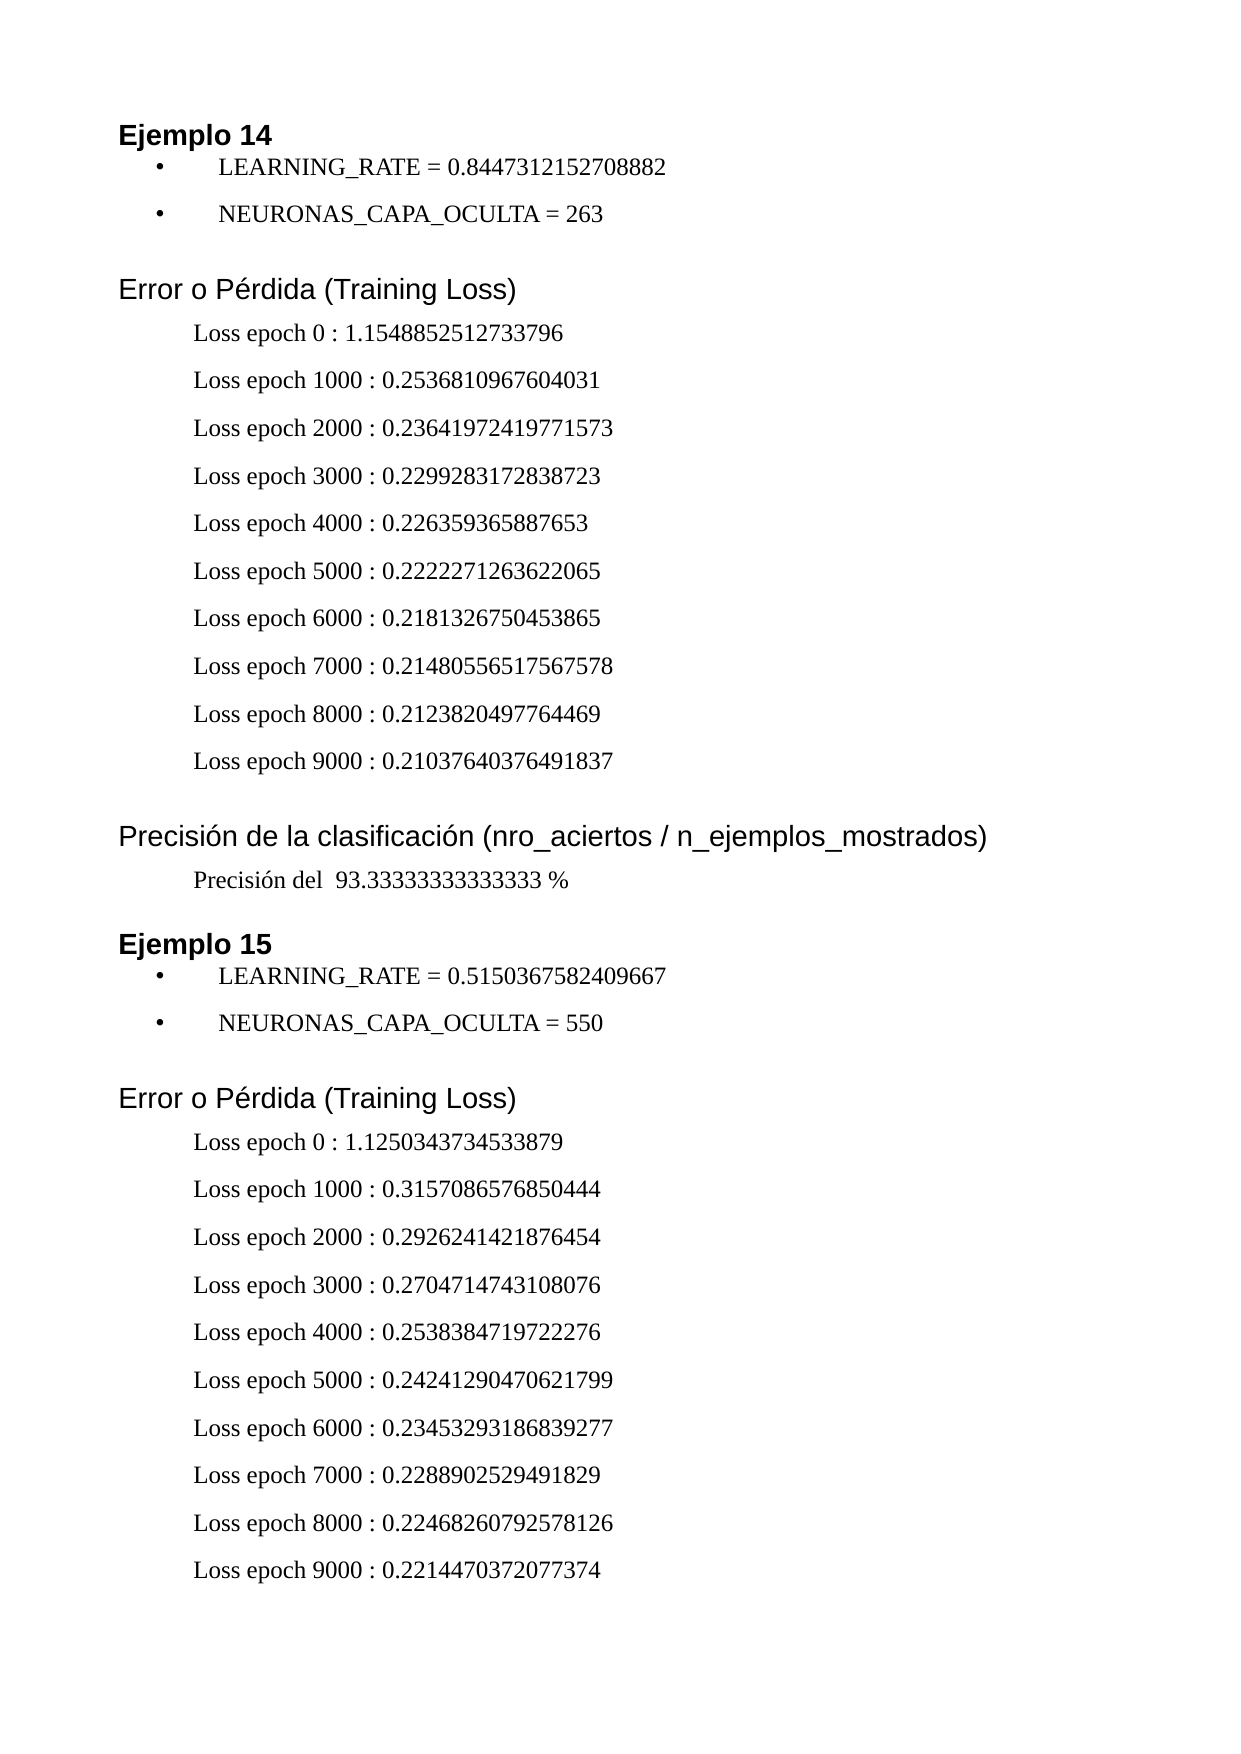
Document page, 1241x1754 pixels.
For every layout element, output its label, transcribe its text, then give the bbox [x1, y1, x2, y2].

list LEARNING_RATE = 0.5150367582409667 [156, 961, 1122, 989]
text Loss epoch 4000 : 0.226359365887653 [193, 508, 1122, 537]
text Loss epoch 4000 : 0.2538384719722276 [193, 1317, 1122, 1346]
text Loss epoch 8000 : 0.22468260792578126 [193, 1508, 1122, 1537]
text Loss epoch 1000 : 0.3157086576850444 [193, 1174, 1122, 1203]
text Precisión del 93.33333333333333 % [193, 865, 1122, 894]
list NEURONAS_CAPA_OCULTA = 263 [156, 199, 1122, 228]
list NEURONAS_CAPA_OCULTA = 550 [156, 1008, 1122, 1037]
text Loss epoch 0 : 1.1250343734533879 [193, 1127, 1122, 1156]
text Loss epoch 6000 : 0.2181326750453865 [193, 603, 1122, 632]
list LEARNING_RATE = 0.8447312152708882 [156, 152, 1122, 180]
text Loss epoch 5000 : 0.2222271263622065 [193, 556, 1122, 585]
text Loss epoch 7000 : 0.2288902529491829 [193, 1460, 1122, 1489]
text Loss epoch 7000 : 0.21480556517567578 [193, 651, 1122, 680]
text Loss epoch 0 : 1.1548852512733796 [193, 318, 1122, 347]
subtitle Error o Pérdida (Training Loss) [118, 272, 1122, 305]
subtitle Ejemplo 14 [118, 118, 1122, 152]
text Loss epoch 3000 : 0.2704714743108076 [193, 1270, 1122, 1298]
text Loss epoch 6000 : 0.23453293186839277 [193, 1413, 1122, 1441]
text Loss epoch 2000 : 0.23641972419771573 [193, 413, 1122, 442]
text Loss epoch 9000 : 0.21037640376491837 [193, 746, 1122, 775]
subtitle Ejemplo 15 [118, 927, 1122, 961]
text Loss epoch 9000 : 0.2214470372077374 [193, 1555, 1122, 1584]
text Loss epoch 8000 : 0.2123820497764469 [193, 699, 1122, 727]
text Loss epoch 5000 : 0.24241290470621799 [193, 1365, 1122, 1394]
subtitle Error o Pérdida (Training Loss) [118, 1081, 1122, 1114]
subtitle Precisión de la clasificación (nro_aciertos / n_ejemplos_mostrados) [118, 819, 1122, 852]
text Loss epoch 1000 : 0.2536810967604031 [193, 366, 1122, 394]
text Loss epoch 3000 : 0.2299283172838723 [193, 461, 1122, 489]
text Loss epoch 2000 : 0.2926241421876454 [193, 1222, 1122, 1251]
